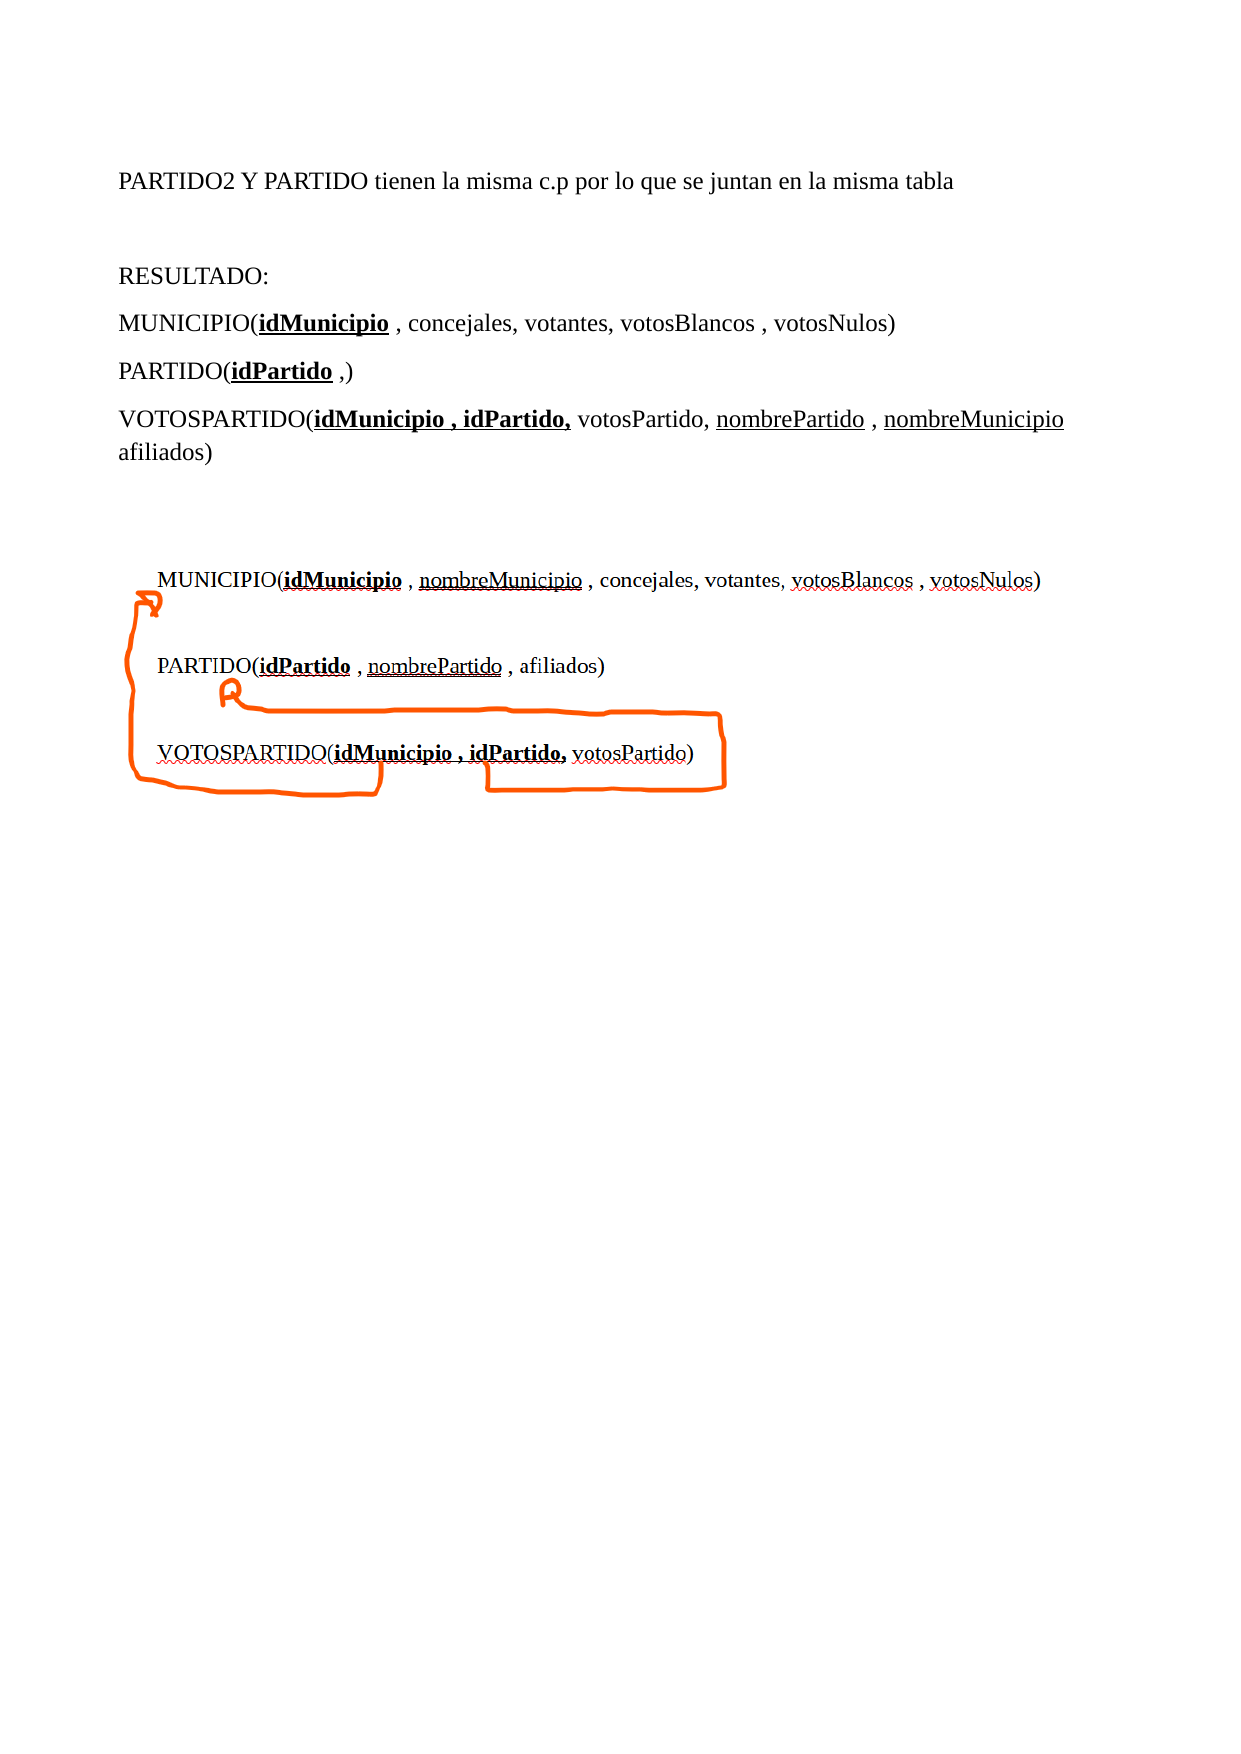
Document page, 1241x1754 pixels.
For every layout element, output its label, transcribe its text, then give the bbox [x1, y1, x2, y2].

text RESULTADO: [118, 261, 1122, 290]
text MUNICIPIO(idMunicipio , concejales, votantes, votosBlancos , votosNulos) [118, 308, 1122, 337]
text PARTIDO2 Y PARTIDO tienen la misma c.p por lo que se juntan en la misma tabla [118, 166, 1122, 194]
picture [118, 532, 1123, 839]
text PARTIDO(idPartido ,) [118, 356, 1122, 385]
text VOTOSPARTIDO(idMunicipio , idPartido, votosPartido, nombrePartido , nombreMunicipio afiliados) [118, 404, 1122, 466]
